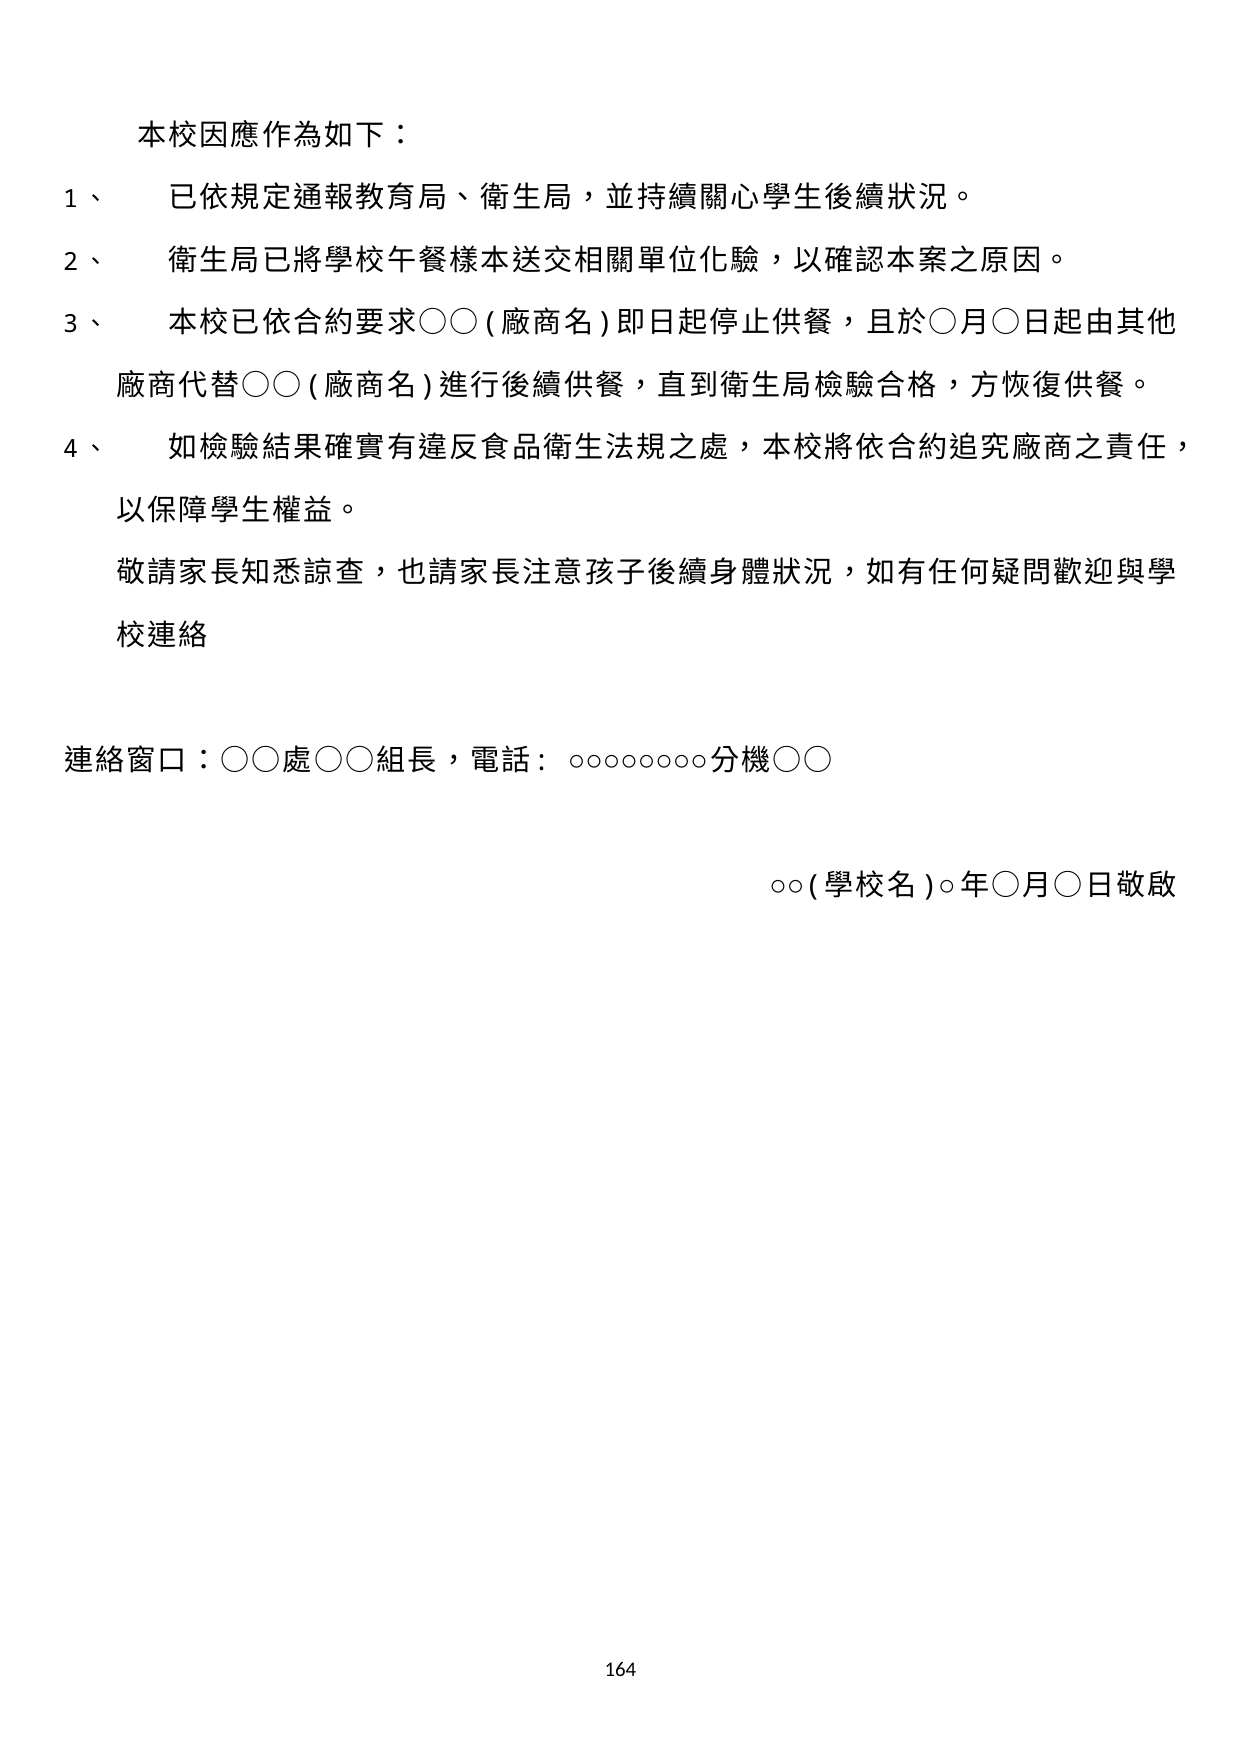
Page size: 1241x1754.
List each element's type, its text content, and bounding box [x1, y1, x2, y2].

list 本校已依合約要求○○(廠商名)即日起停止供餐，且於○月○日起由其他廠商代替○○(廠商名)進行後續供餐，直到衛生局檢驗合格，方恢復供餐。 [38, 278, 1177, 403]
text 敬請家長知悉諒查，也請家長注意孩子後續身體狀況，如有任何疑問歡迎與學校連絡 [113, 528, 1177, 653]
list 已依規定通報教育局、衛生局，並持續關心學生後續狀況。 [38, 153, 1177, 216]
list 如檢驗結果確實有違反食品衛生法規之處，本校將依合約追究廠商之責任，以保障學生權益。 [38, 403, 1177, 528]
list 衛生局已將學校午餐樣本送交相關單位化驗，以確認本案之原因。 [38, 216, 1177, 278]
text 本校因應作為如下： [63, 91, 1177, 153]
text 連絡窗口：○○處○○組長，電話: ○○○○○○○○分機○○ [63, 716, 1177, 778]
text ○○(學校名)○年○月○日敬啟 [63, 841, 1177, 903]
